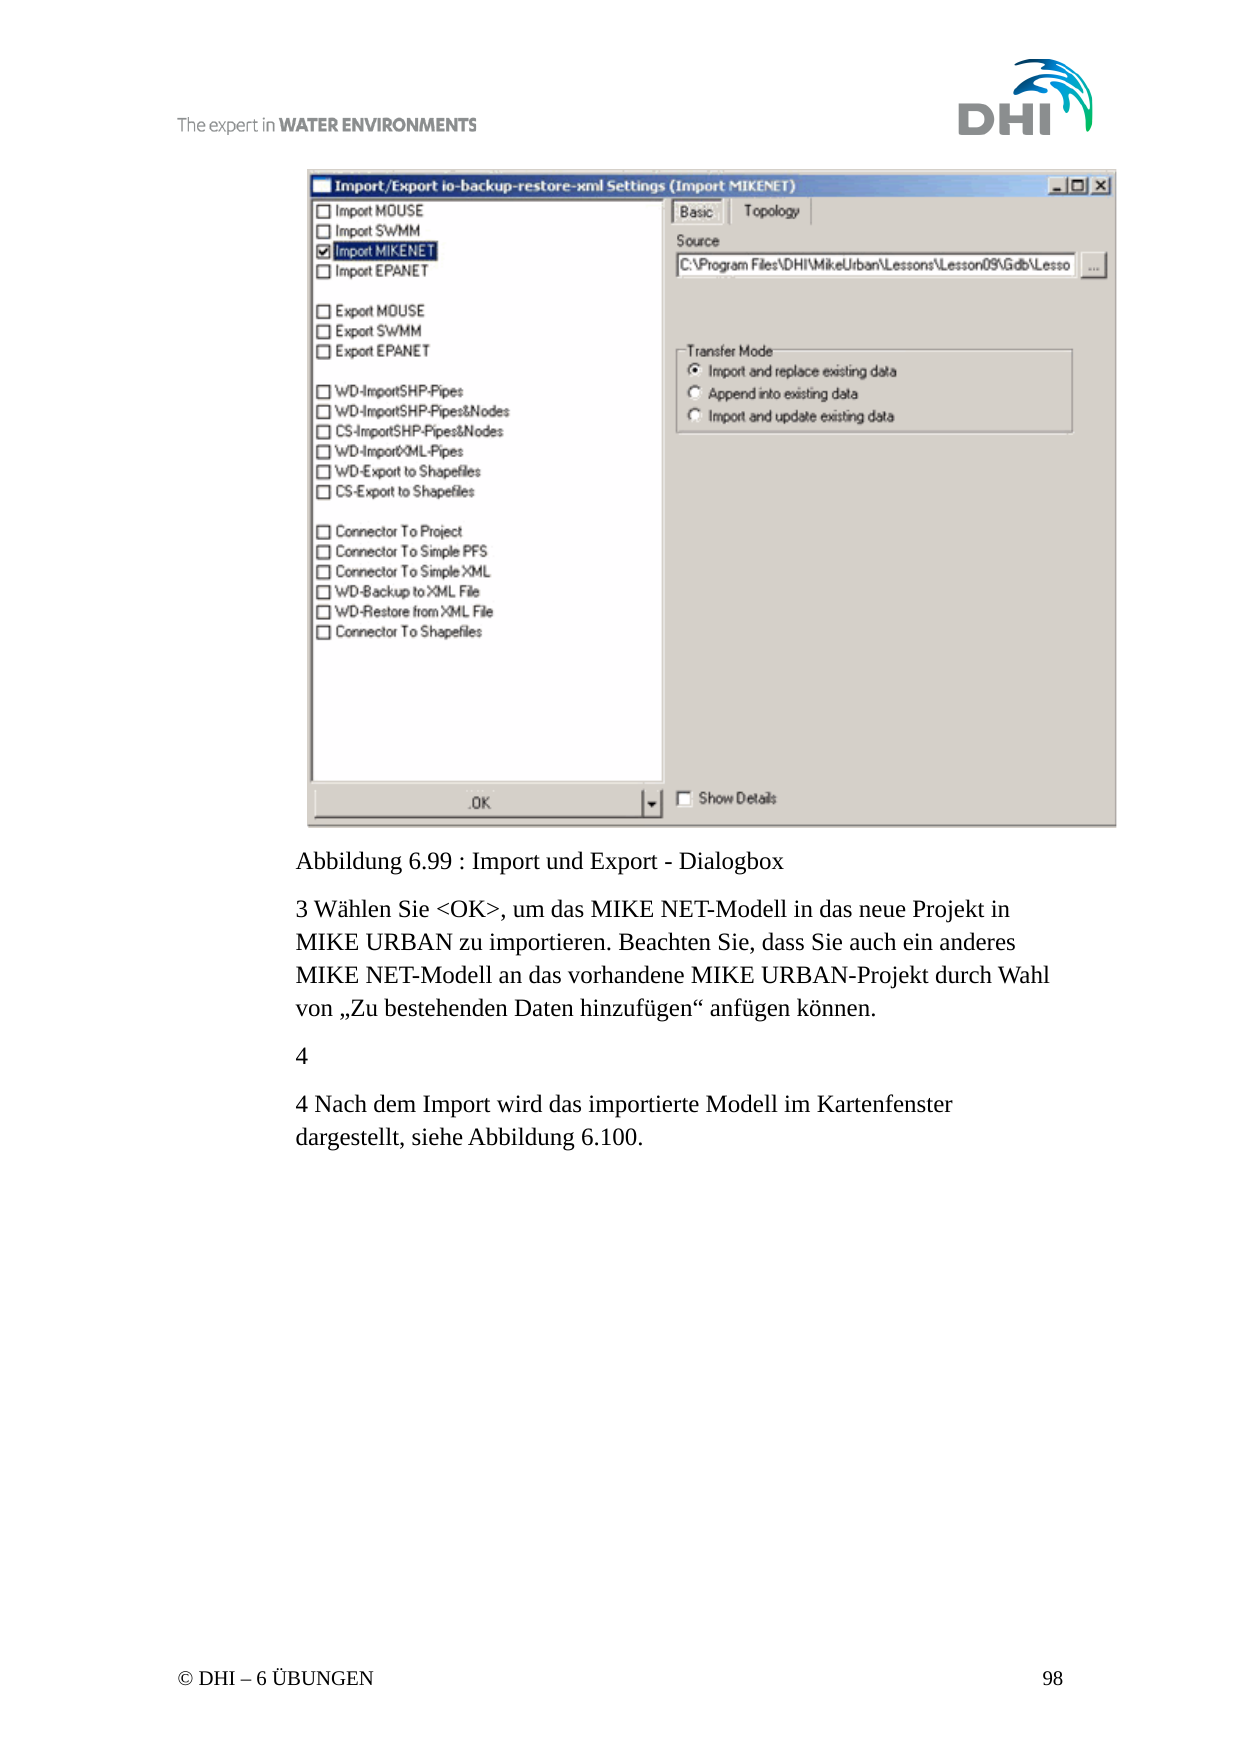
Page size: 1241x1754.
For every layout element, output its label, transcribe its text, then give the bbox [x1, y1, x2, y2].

text Abbildung 6.99 : Import und Export - Dialogbox [295, 846, 1063, 875]
picture [307, 169, 1117, 828]
text 4 [295, 1041, 1063, 1070]
text 3 Wählen Sie <OK>, um das MIKE NET-Modell in das neue Projekt in MIKE URBAN zu importieren. Beachten Sie, dass Sie auch ein anderes MIKE NET-Modell an das vorhandene MIKE URBAN-Projekt durch Wahl von „Zu bestehenden Daten hinzufügen“ anfügen können. [295, 894, 1063, 1022]
text 4 Nach dem Import wird das importierte Modell im Kartenfenster dargestellt, siehe Abbildung 6.100. [295, 1089, 1063, 1151]
picture [177, 117, 477, 135]
picture [958, 59, 1093, 135]
